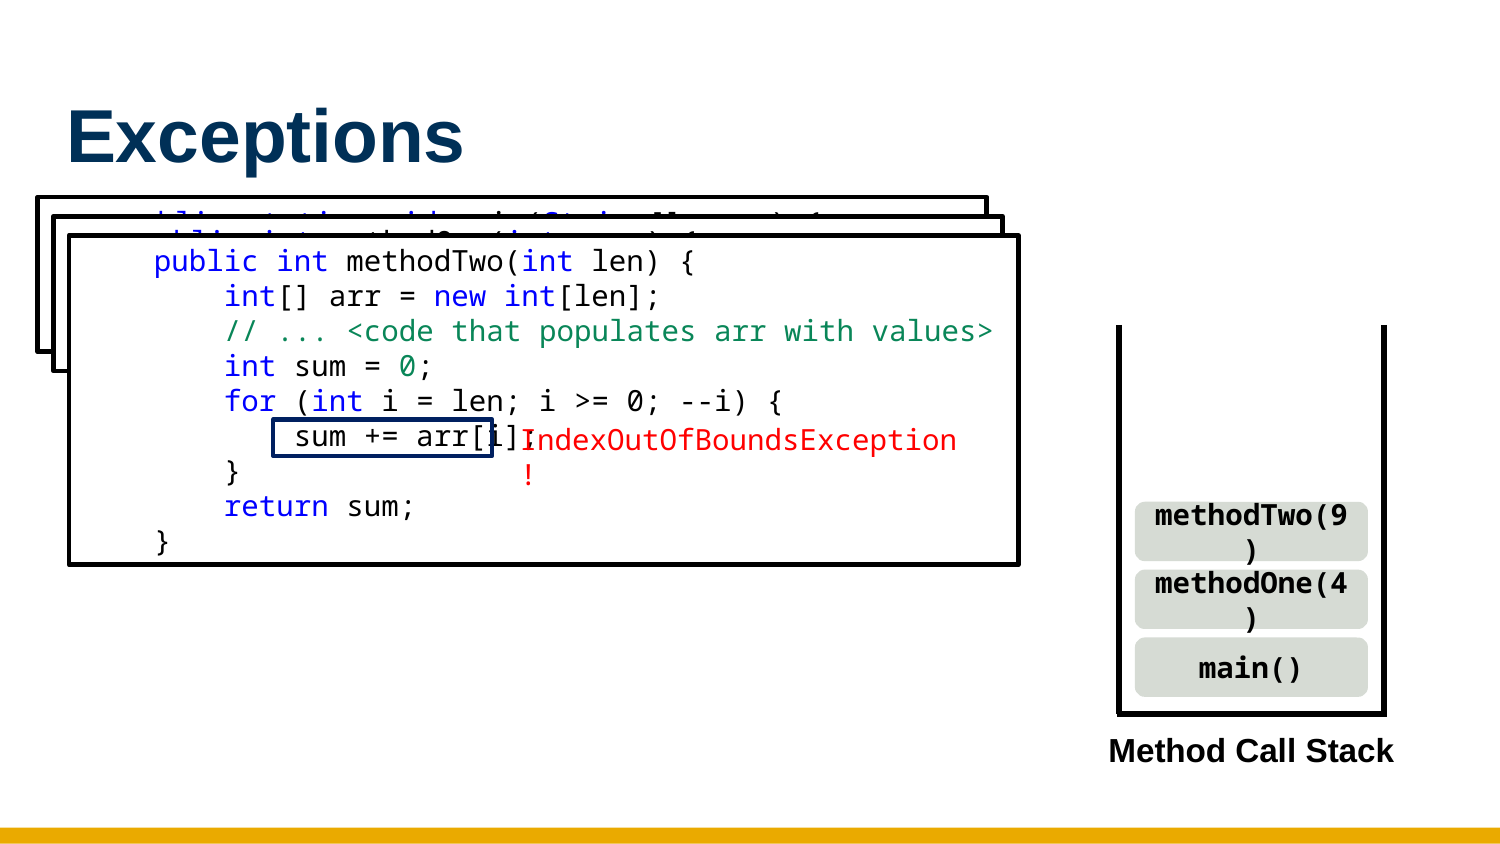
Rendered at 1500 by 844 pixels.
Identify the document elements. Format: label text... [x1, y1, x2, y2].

text_box IndexOutOfBoundsException! [504, 414, 985, 499]
text_box main() [1134, 637, 1368, 697]
title Exceptions [51, 72, 1449, 189]
text_box public static void main(String[] args) { int x = 4; System.out.println(methodOne(x)); } [37, 197, 987, 352]
text_box public int methodTwo(int len) { int[] arr = new int[len]; // ... <code that populates arr with values> int sum = 0; for (int i = len; i >= 0; --i) { sum += arr[i]; } return sum; } [69, 235, 1019, 565]
text_box methodOne(4) [1134, 569, 1368, 629]
text_box public int methodOne(int args) { x += 5; return methodTwo(x); } [53, 216, 1003, 371]
text_box methodTwo(9) [1134, 501, 1368, 562]
text_box Method Call Stack [1093, 721, 1410, 777]
